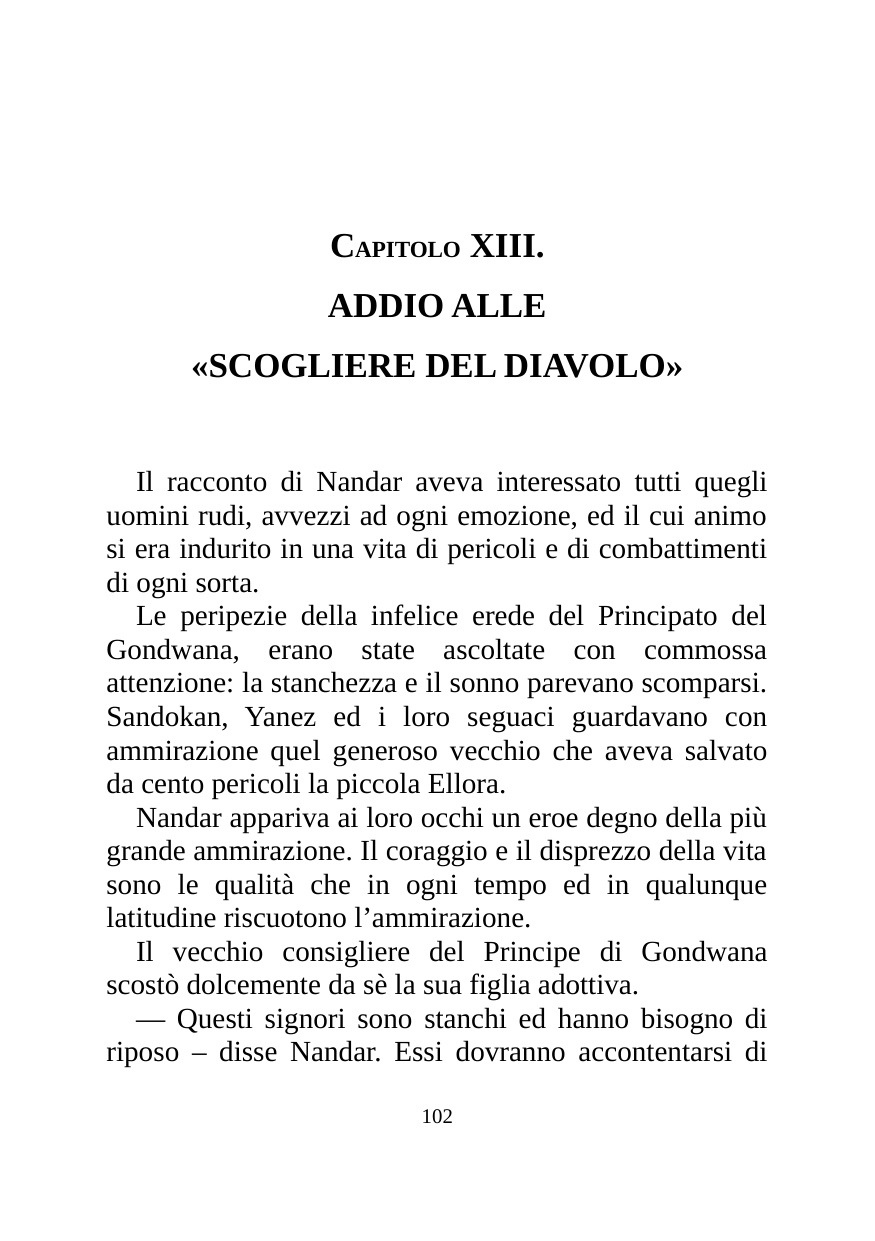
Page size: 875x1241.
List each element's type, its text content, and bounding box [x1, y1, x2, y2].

text — Questi signori sono stanchi ed hanno bisogno di riposo – disse Nandar. Essi dovranno accontentarsi di [106, 1001, 768, 1068]
text Il vecchio consigliere del Principe di Gondwana scostò dolcemente da sè la sua figlia adottiva. [106, 934, 768, 1001]
text Le peripezie della infelice erede del Principato del Gondwana, erano state ascoltate con commossa attenzione: la stanchezza e il sonno parevano scomparsi. Sandokan, Yanez ed i loro seguaci guardavano con ammirazione quel generoso vecchio che aveva salvato da cento pericoli la piccola Ellora. [106, 598, 768, 800]
text Nandar appariva ai loro occhi un eroe degno della più grande ammirazione. Il coraggio e il disprezzo della vita sono le qualità che in ogni tempo ed in qualunque latitudine riscuotono l’ammirazione. [106, 800, 768, 934]
subtitle Capitolo XIII. Addio alle «Scogliere del Diavolo» [106, 224, 768, 385]
text Il racconto di Nandar aveva interessato tutti quegli uomini rudi, avvezzi ad ogni emozione, ed il cui animo si era indurito in una vita di pericoli e di combattimenti di ogni sorta. [106, 464, 768, 598]
